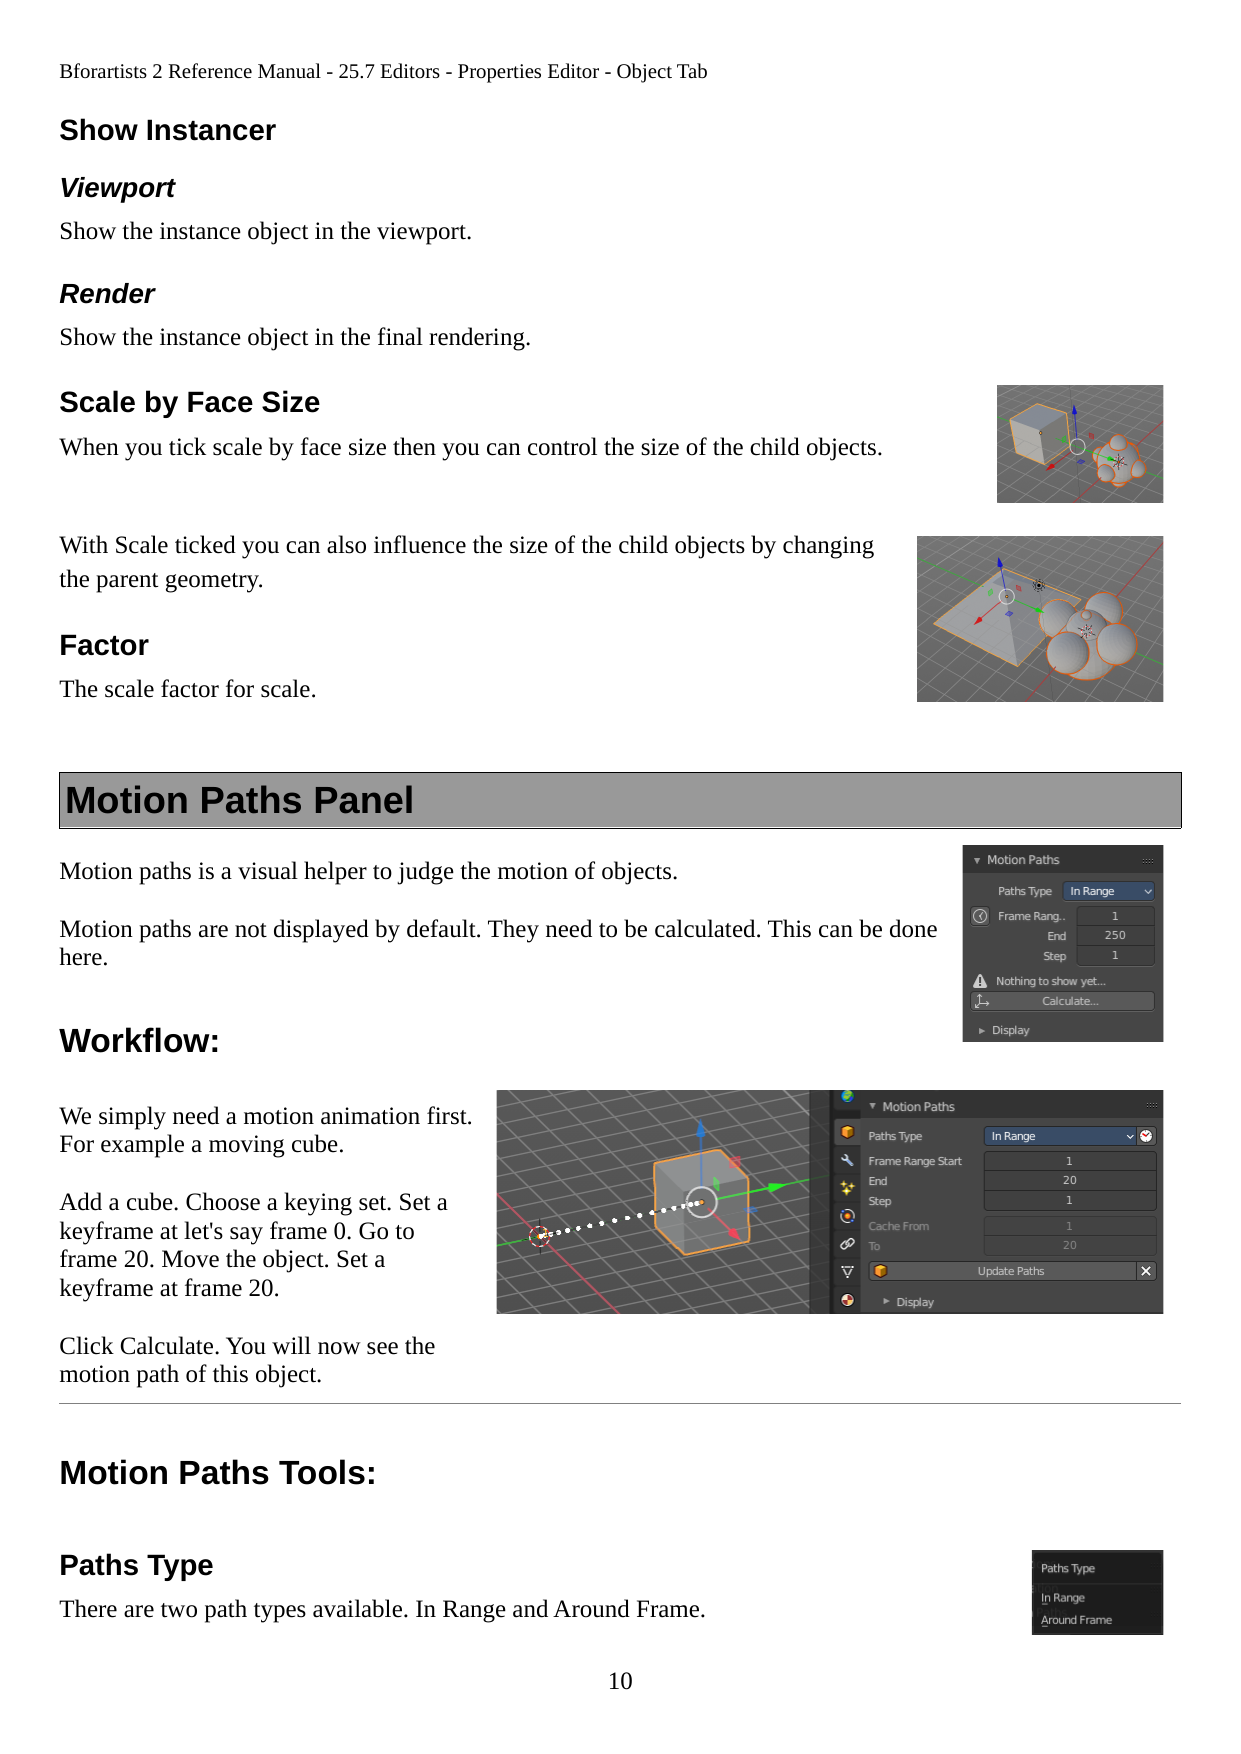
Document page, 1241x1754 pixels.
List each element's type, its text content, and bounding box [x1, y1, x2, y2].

text There are two path types available. In Range and Around Frame. [59, 1594, 1031, 1623]
text Click Calculate. You will now see the motion path of this object. [59, 1331, 1181, 1388]
subtitle Show Instancer [59, 113, 1181, 146]
subtitle Paths Type [59, 1548, 1181, 1581]
text We simply need a motion animation first. For example a moving cube. [59, 1101, 496, 1158]
subtitle [1164, 628, 1181, 662]
text The scale factor for scale. [59, 674, 1181, 703]
subtitle Scale by Face Size [59, 385, 997, 419]
picture [496, 1090, 1164, 1314]
table_header Motion Paths Panel [60, 773, 1181, 827]
subtitle [1164, 385, 1181, 419]
picture [1031, 1550, 1164, 1635]
text Add a cube. Choose a keying set. Set a keyframe at let's say frame 0. Go to frame 20. Move the object. Set a keyframe at frame 20. [59, 1187, 496, 1302]
text Show the instance object in the viewport. [59, 216, 1181, 244]
subtitle Workflow: [59, 1021, 1181, 1059]
text With Scale ticked you can also influence the size of the child objects by changing the parent geometry. [59, 530, 1181, 593]
subtitle Viewport [59, 171, 1181, 203]
subtitle Motion Paths Tools: [59, 1453, 1181, 1492]
subtitle Factor [59, 628, 917, 662]
text When you tick scale by face size then you can control the size of the child objects. [59, 432, 997, 460]
text Motion paths are not displayed by default. They need to be calculated. This can be done here. [59, 914, 962, 971]
text Show the instance object in the final rendering. [59, 322, 1181, 350]
subtitle Render [59, 277, 1181, 309]
picture [917, 536, 1164, 702]
text Motion paths is a visual helper to judge the motion of objects. [59, 856, 962, 885]
picture [997, 385, 1164, 503]
picture [962, 845, 1164, 1042]
